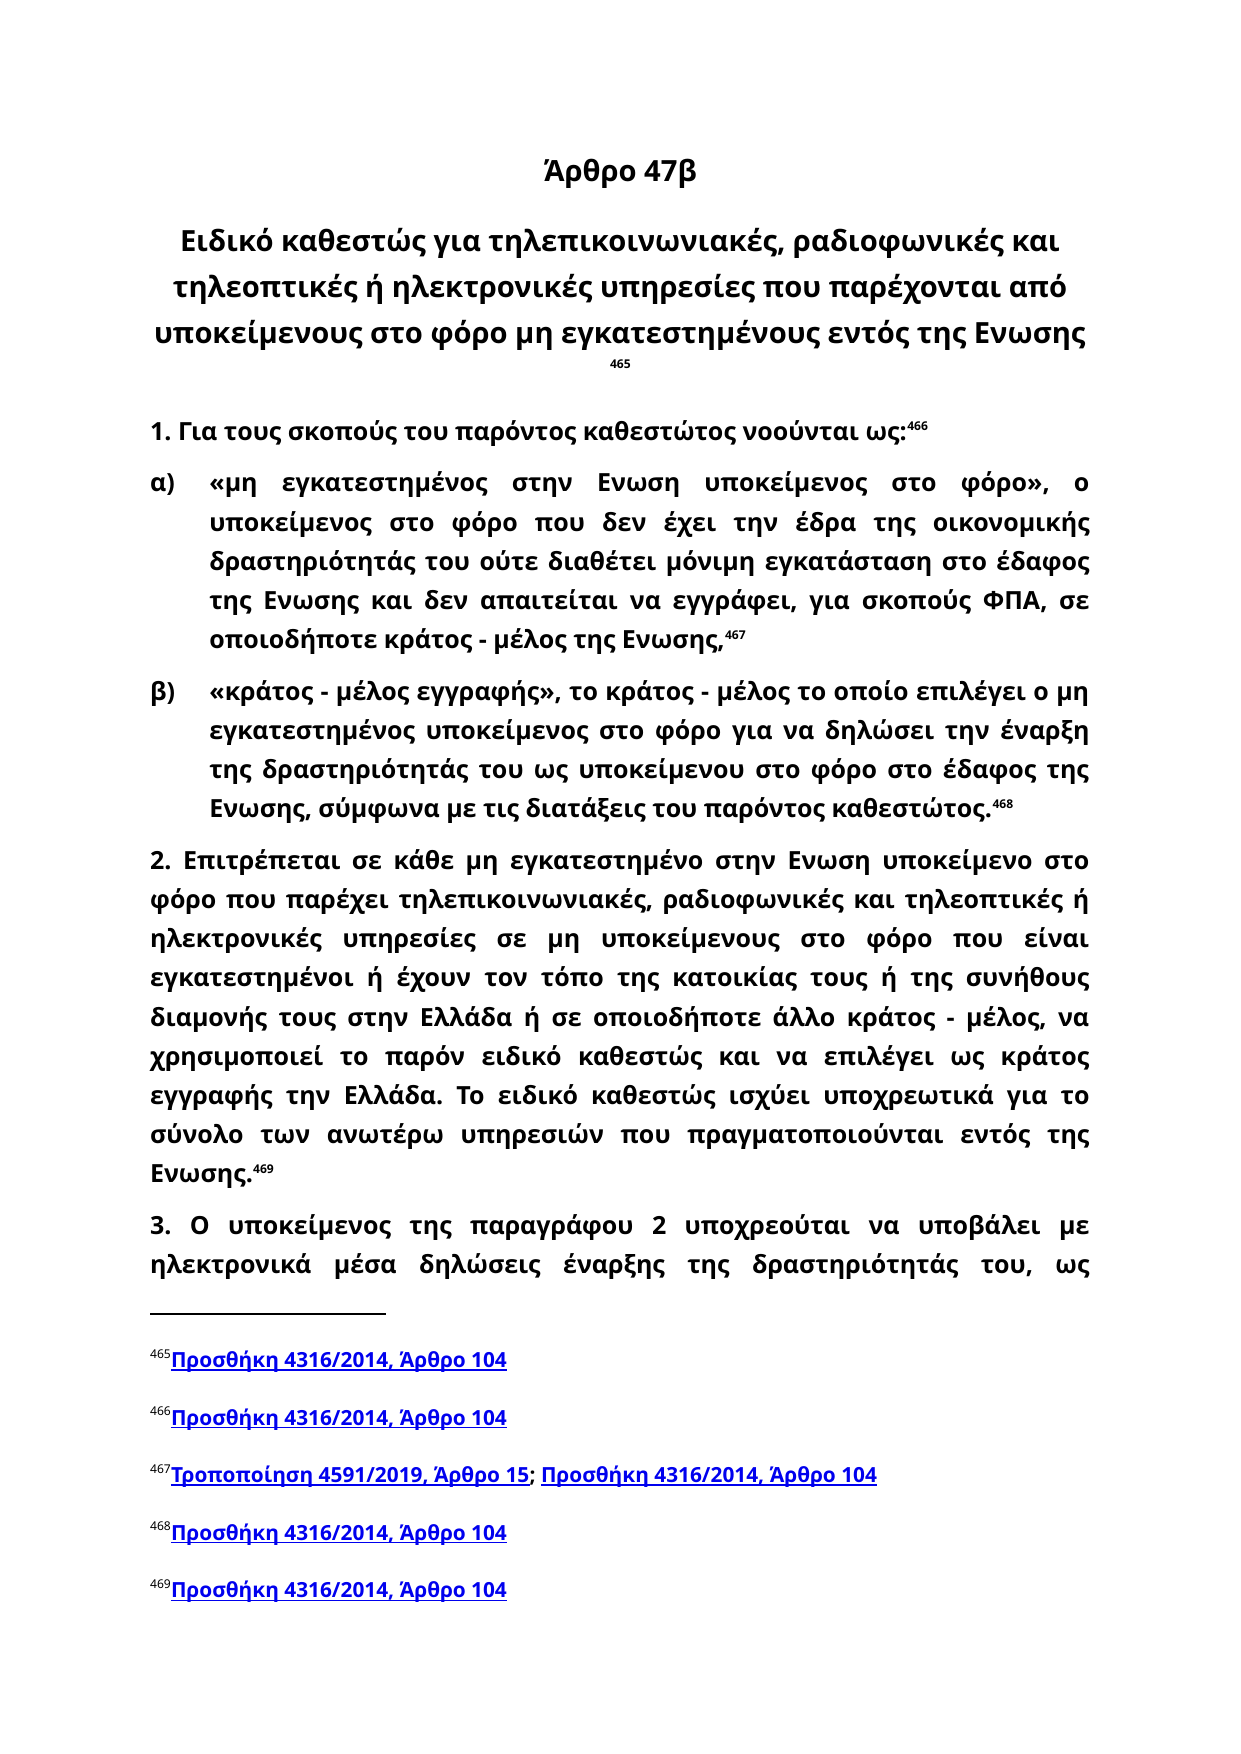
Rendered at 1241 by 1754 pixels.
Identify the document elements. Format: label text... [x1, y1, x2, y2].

text Προσθήκη 4316/2014, Άρθρο 104 [150, 1576, 1090, 1604]
text Τροποποίηση 4591/2019, Άρθρο 15; Προσθήκη 4316/2014, Άρθρο 104 [150, 1460, 1090, 1489]
text 3. Ο υποκείμενος της παραγράφου 2 υποχρεούται να υποβάλει με ηλεκτρονικά μέσα δηλώσεις έναρξης της δραστηριότητάς του, ως [150, 1207, 1090, 1281]
subtitle Άρθρο 47β [150, 150, 1090, 190]
text Προσθήκη 4316/2014, Άρθρο 104 [150, 1518, 1090, 1546]
text 1. Για τους σκοπούς του παρόντος καθεστώτος νοούνται ως: [150, 413, 1090, 447]
text 2. Επιτρέπεται σε κάθε μη εγκατεστημένο στην Ενωση υποκείμενο στο φόρο που παρέχει τηλεπικοινωνιακές, ραδιοφωνικές και τηλεοπτικές ή ηλεκτρονικές υπηρεσίες σε μη υποκείμενους στο φόρο που είναι εγκατεστημένοι ή έχουν τον τόπο της κατοικίας τους ή της συνήθους διαμονής τους στην Ελλάδα ή σε οποιοδήποτε άλλο κράτος - μέλος, να χρησιμοποιεί το παρόν ειδικό καθεστώς και να επιλέγει ως κράτος εγγραφής την Ελλάδα. Το ειδικό καθεστώς ισχύει υποχρεωτικά για το σύνολο των ανωτέρω υπηρεσιών που πραγματοποιούνται εντός της Ενωσης. [150, 842, 1090, 1190]
list β) «κράτος - μέλος εγγραφής», το κράτος - μέλος το οποίο επιλέγει ο μη εγκατεστημένος υποκείμενος στο φόρο για να δηλώσει την έναρξη της δραστηριότητάς του ως υποκείμενου στο φόρο στο έδαφος της Ενωσης, σύμφωνα με τις διατάξεις του παρόντος καθεστώτος. [150, 673, 1090, 825]
text Προσθήκη 4316/2014, Άρθρο 104 [150, 1403, 1090, 1431]
subtitle Ειδικό καθεστώς για τηλεπικοινωνιακές, ραδιοφωνικές και τηλεοπτικές ή ηλεκτρονικές υπηρεσίες που παρέχονται από υποκείμενους στο φόρο μη εγκατεστημένους εντός της Ενωσης [150, 221, 1090, 384]
list α) «μη εγκατεστημένος στην Ενωση υποκείμενος στο φόρο», ο υποκείμενος στο φόρο που δεν έχει την έδρα της οικονομικής δραστηριότητάς του ούτε διαθέτει μόνιμη εγκατάσταση στο έδαφος της Ενωσης και δεν απαιτείται να εγγράφει, για σκοπούς ΦΠΑ, σε οποιοδήποτε κράτος - μέλος της Ενωσης, [150, 465, 1090, 656]
text Προσθήκη 4316/2014, Άρθρο 104 [150, 1345, 1090, 1373]
